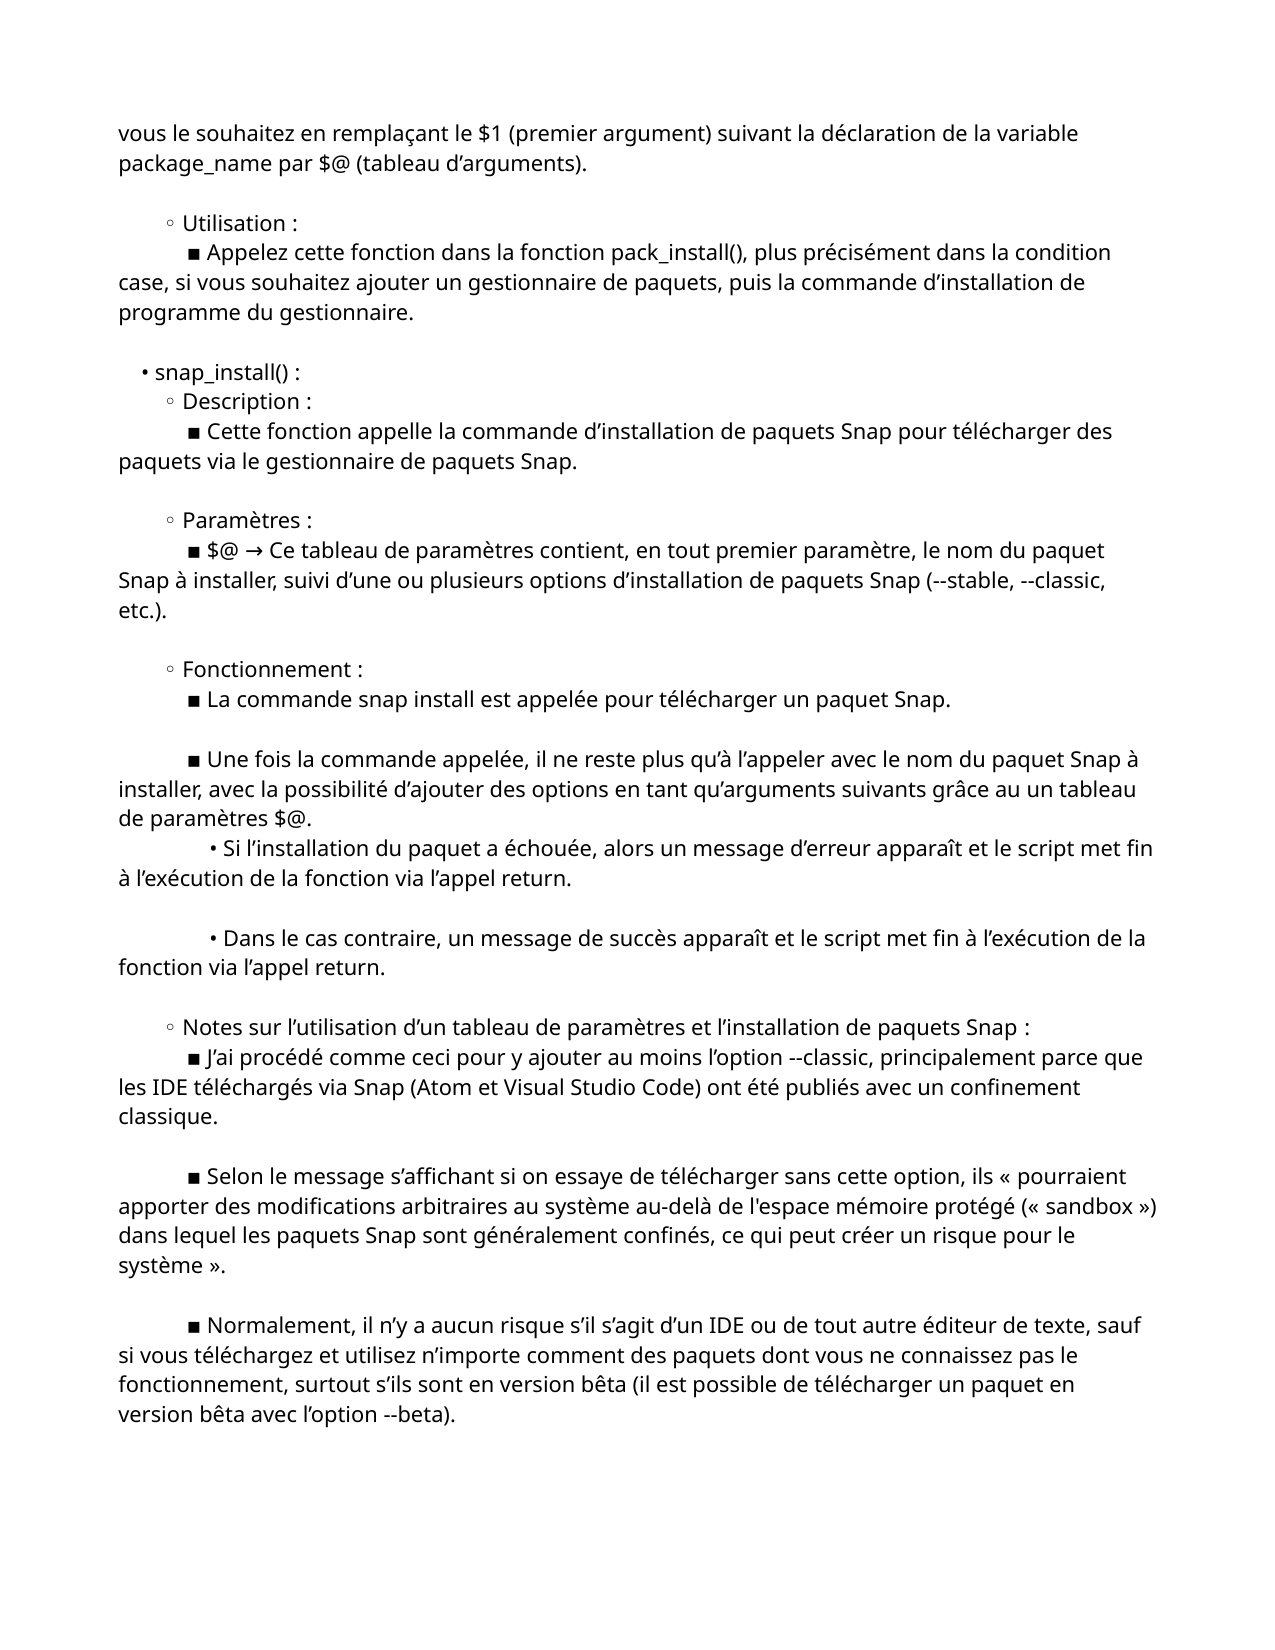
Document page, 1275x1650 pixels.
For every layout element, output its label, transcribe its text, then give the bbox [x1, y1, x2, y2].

text ◦ Utilisation : [118, 207, 1157, 237]
text ◦ Description : [118, 386, 1157, 416]
text • Si l’installation du paquet a échouée, alors un message d’erreur apparaît et le script met fin à l’exécution de la fonction via l’appel return. [118, 833, 1157, 893]
text • snap_install() : [118, 356, 1157, 386]
text ▪ Appelez cette fonction dans la fonction pack_install(), plus précisément dans la condition case, si vous souhaitez ajouter un gestionnaire de paquets, puis la commande d’installation de programme du gestionnaire. [118, 237, 1157, 327]
text ◦ Notes sur l’utilisation d’un tableau de paramètres et l’installation de paquets Snap : [118, 1012, 1157, 1042]
text ▪ $@ → Ce tableau de paramètres contient, en tout premier paramètre, le nom du paquet Snap à installer, suivi d’une ou plusieurs options d’installation de paquets Snap (--stable, --classic, etc.). [118, 535, 1157, 624]
text ▪ Normalement, il n’y a aucun risque s’il s’agit d’un IDE ou de tout autre éditeur de texte, sauf si vous téléchargez et utilisez n’importe comment des paquets dont vous ne connaissez pas le fonctionnement, surtout s’ils sont en version bêta (il est possible de télécharger un paquet en version bêta avec l’option --beta). [118, 1310, 1157, 1429]
text ▪ Une fois la commande appelée, il ne reste plus qu’à l’appeler avec le nom du paquet Snap à installer, avec la possibilité d’ajouter des options en tant qu’arguments suivants grâce au un tableau de paramètres $@. [118, 744, 1157, 833]
text ◦ Paramètres : [118, 505, 1157, 535]
text ▪ Selon le message s’affichant si on essaye de télécharger sans cette option, ils « pourraient apporter des modifications arbitraires au système au-delà de l'espace mémoire protégé (« sandbox ») dans lequel les paquets Snap sont généralement confinés, ce qui peut créer un risque pour le système ». [118, 1161, 1157, 1280]
text vous le souhaitez en remplaçant le $1 (premier argument) suivant la déclaration de la variable package_name par $@ (tableau d’arguments). [118, 118, 1157, 178]
text ▪ J’ai procédé comme ceci pour y ajouter au moins l’option --classic, principalement parce que les IDE téléchargés via Snap (Atom et Visual Studio Code) ont été publiés avec un confinement classique. [118, 1042, 1157, 1131]
text ◦ Fonctionnement : [118, 654, 1157, 684]
text ▪ La commande snap install est appelée pour télécharger un paquet Snap. [118, 684, 1157, 714]
text ▪ Cette fonction appelle la commande d’installation de paquets Snap pour télécharger des paquets via le gestionnaire de paquets Snap. [118, 416, 1157, 476]
text • Dans le cas contraire, un message de succès apparaît et le script met fin à l’exécution de la fonction via l’appel return. [118, 922, 1157, 982]
